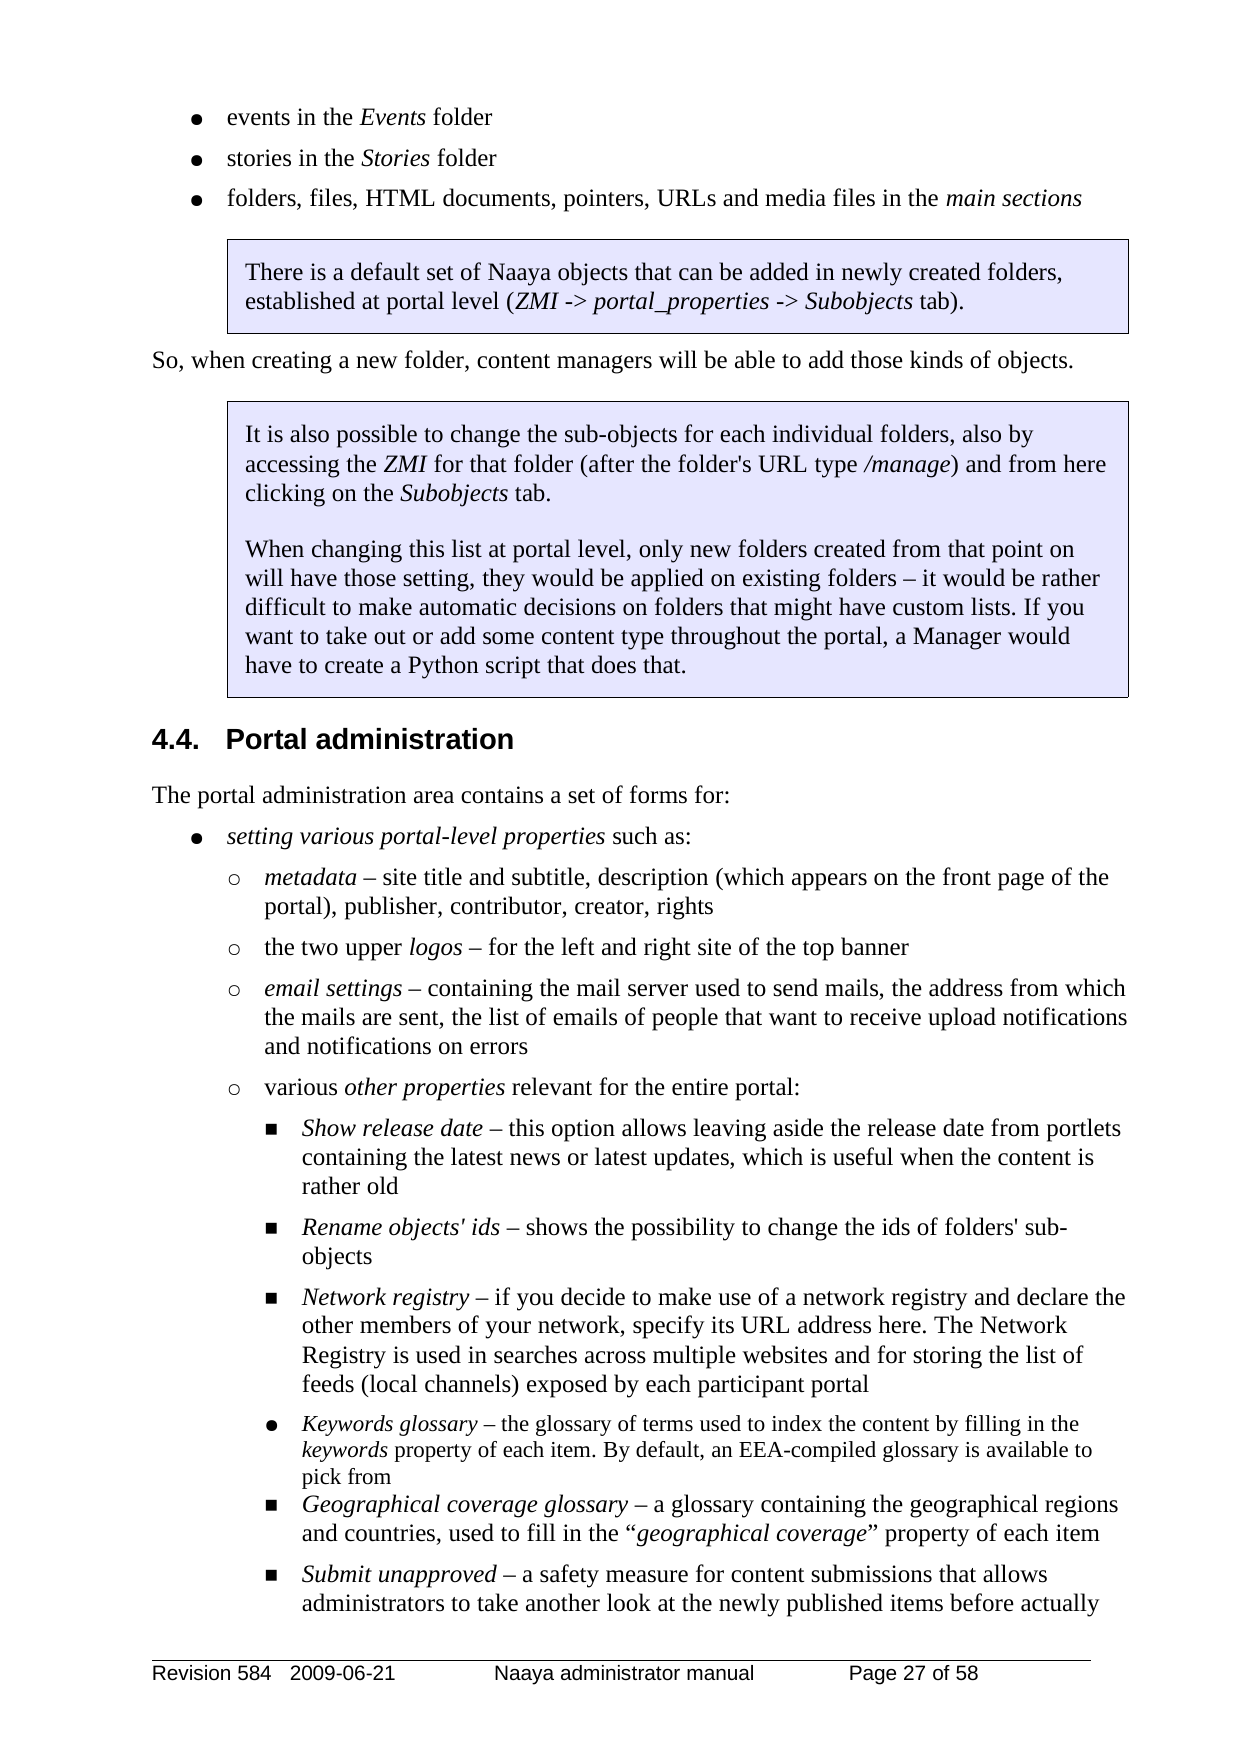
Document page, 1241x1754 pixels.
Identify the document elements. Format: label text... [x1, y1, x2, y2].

list Geographical coverage glossary – a glossary containing the geographical regions and countries, used to fill in the “geographical coverage” property of each item [264, 1489, 1128, 1547]
list the two upper logos – for the left and right site of the top banner [227, 932, 1128, 961]
text There is a default set of Naaya objects that can be added in newly created folders, established at portal level (ZMI -> portal_properties -> Subobjects tab). [228, 240, 1128, 333]
text When changing this list at portal level, only new folders created from that point on will have those setting, they would be applied on existing folders – it would be rather difficult to make automatic decisions on folders that might have custom lists. If you want to take out or add some content type throughout the portal, a Manager would have to create a Python script that does that. [228, 515, 1128, 697]
text So, when creating a new folder, content managers will be able to add those kinds of objects. [152, 345, 1128, 374]
list Rename objects' ids – shows the possibility to change the ids of folders' sub-objects [264, 1211, 1128, 1269]
list setting various portal-level properties such as: [189, 821, 1128, 850]
list Keywords glossary – the glossary of terms used to index the content by filling in the keywords property of each item. By default, an EEA-compiled glossary is available to pick from [264, 1409, 1128, 1489]
list email settings – containing the mail server used to send mails, the address from which the mails are sent, the list of emails of people that want to receive upload notifications and notifications on errors [227, 973, 1128, 1060]
list Submit unapproved – a safety measure for content submissions that allows administrators to take another look at the newly published items before actually [264, 1559, 1128, 1617]
list metadata – site title and subtitle, description (which appears on the front page of the portal), publisher, contributor, creator, rights [227, 862, 1128, 920]
text It is also possible to change the sub-objects for each individual folders, also by accessing the ZMI for that folder (after the folder's URL type /manage) and from here clicking on the Subobjects tab. [228, 402, 1128, 507]
list stories in the Stories folder [189, 142, 1128, 171]
subtitle Portal administration [152, 722, 1128, 756]
text The portal administration area contains a set of forms for: [152, 780, 1128, 809]
list various other properties relevant for the entire portal: [227, 1072, 1128, 1101]
list Show release date – this option allows leaving aside the release date from portlets containing the latest news or latest updates, which is useful when the content is rather old [264, 1112, 1128, 1200]
list events in the Events folder [189, 102, 1128, 131]
list folders, files, HTML documents, pointers, URLs and media files in the main sections [189, 183, 1128, 212]
list Network registry – if you decide to make use of a network registry and declare the other members of your network, specify its URL address here. The Network Registry is used in searches across multiple websites and for storing the list of feeds (local channels) exposed by each participant portal [264, 1281, 1128, 1398]
